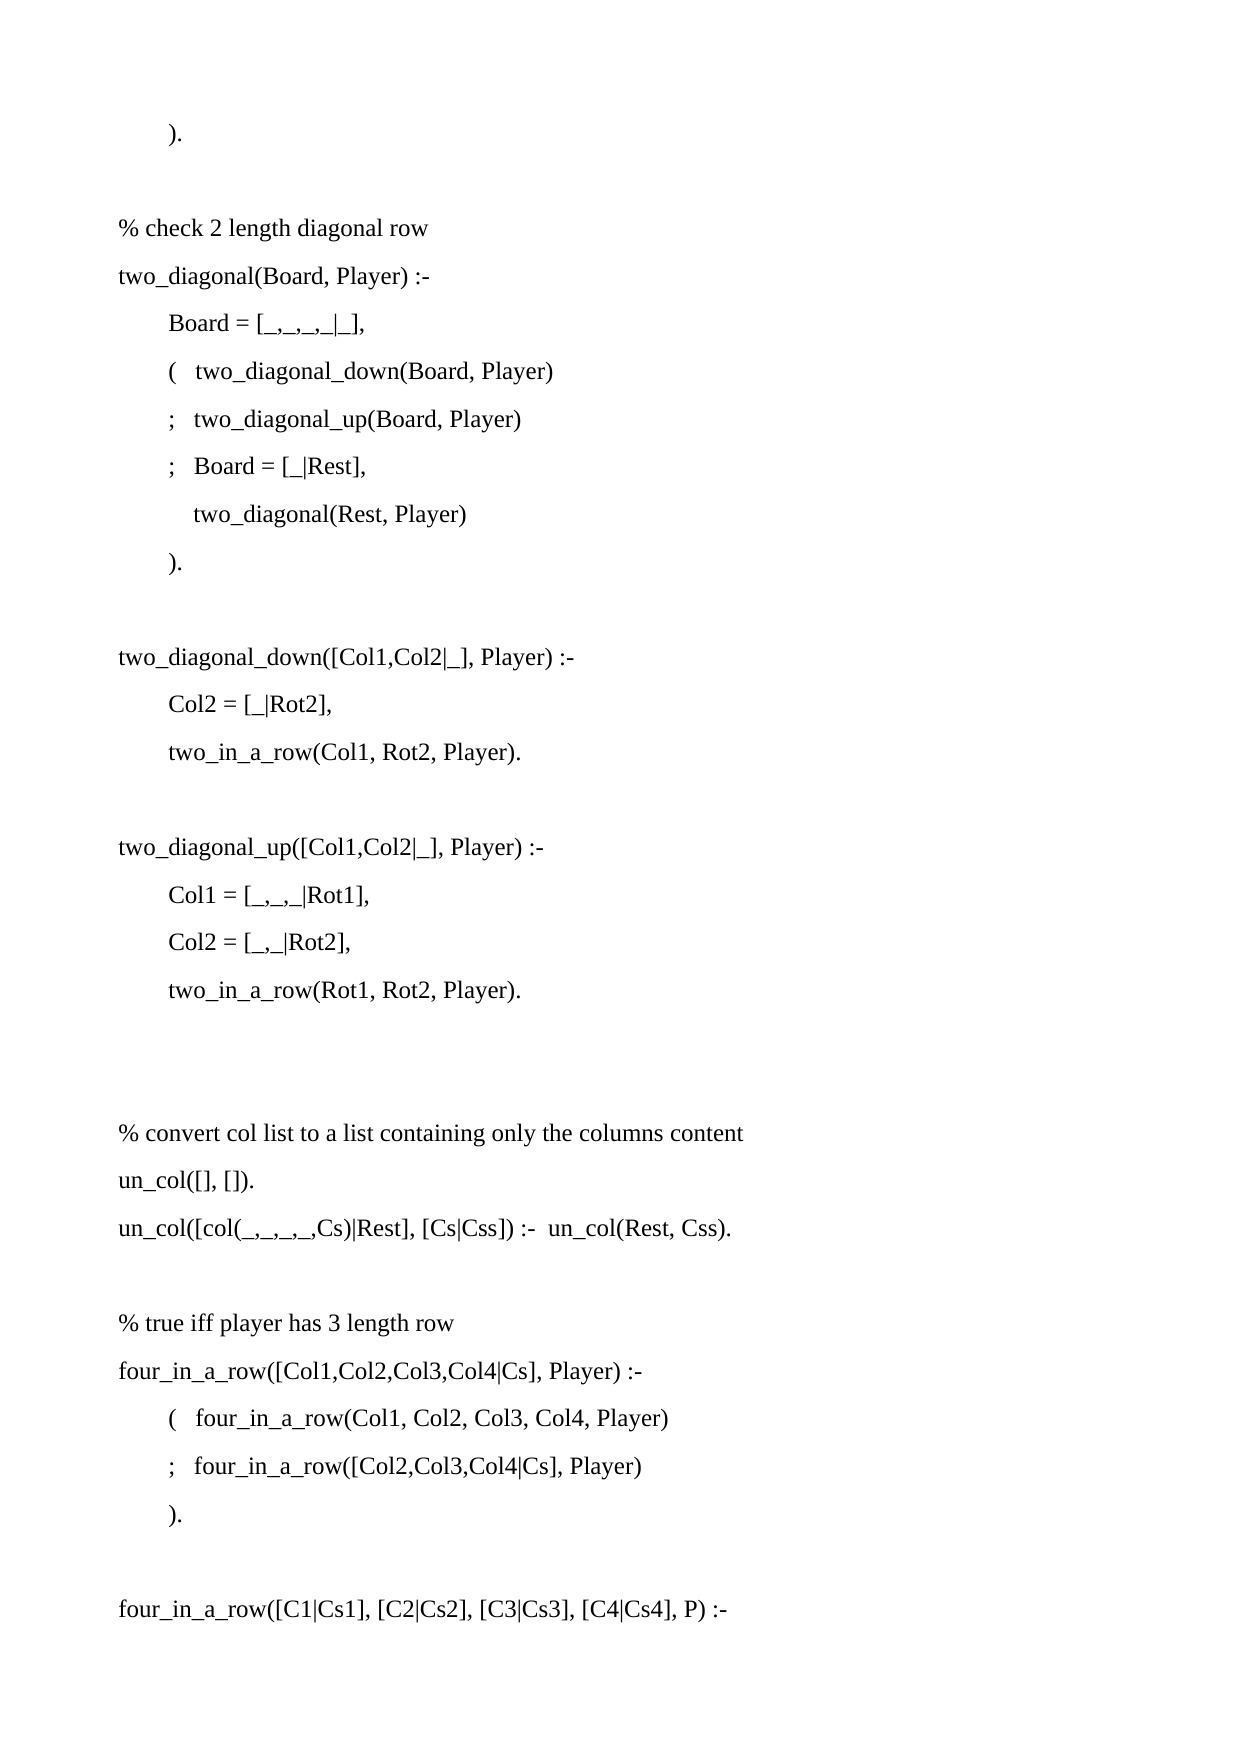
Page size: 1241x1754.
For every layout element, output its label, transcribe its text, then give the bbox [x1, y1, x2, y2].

text ; four_in_a_row([Col2,Col3,Col4|Cs], Player) [118, 1451, 1122, 1480]
text two_diagonal(Board, Player) :- [118, 261, 1122, 290]
text % convert col list to a list containing only the columns content [118, 1118, 1122, 1147]
text two_diagonal(Rest, Player) [118, 499, 1122, 528]
text Col2 = [_,_|Rot2], [118, 927, 1122, 956]
text ; Board = [_|Rest], [118, 451, 1122, 480]
text ( two_diagonal_down(Board, Player) [118, 356, 1122, 385]
text ). [118, 118, 1122, 147]
text four_in_a_row([Col1,Col2,Col3,Col4|Cs], Player) :- [118, 1356, 1122, 1384]
text ). [118, 547, 1122, 575]
text two_in_a_row(Col1, Rot2, Player). [118, 737, 1122, 766]
text ( four_in_a_row(Col1, Col2, Col3, Col4, Player) [118, 1403, 1122, 1432]
text Col2 = [_|Rot2], [118, 689, 1122, 718]
text % true iff player has 3 length row [118, 1308, 1122, 1337]
text % check 2 length diagonal row [118, 213, 1122, 242]
text two_diagonal_down([Col1,Col2|_], Player) :- [118, 642, 1122, 671]
text Board = [_,_,_,_|_], [118, 308, 1122, 337]
text ). [118, 1499, 1122, 1527]
text un_col([], []). [118, 1165, 1122, 1194]
text two_diagonal_up([Col1,Col2|_], Player) :- [118, 832, 1122, 861]
text Col1 = [_,_,_|Rot1], [118, 880, 1122, 908]
text un_col([col(_,_,_,_,Cs)|Rest], [Cs|Css]) :- un_col(Rest, Css). [118, 1213, 1122, 1242]
text two_in_a_row(Rot1, Rot2, Player). [118, 975, 1122, 1004]
text four_in_a_row([C1|Cs1], [C2|Cs2], [C3|Cs3], [C4|Cs4], P) :- [118, 1594, 1122, 1623]
text ; two_diagonal_up(Board, Player) [118, 404, 1122, 432]
